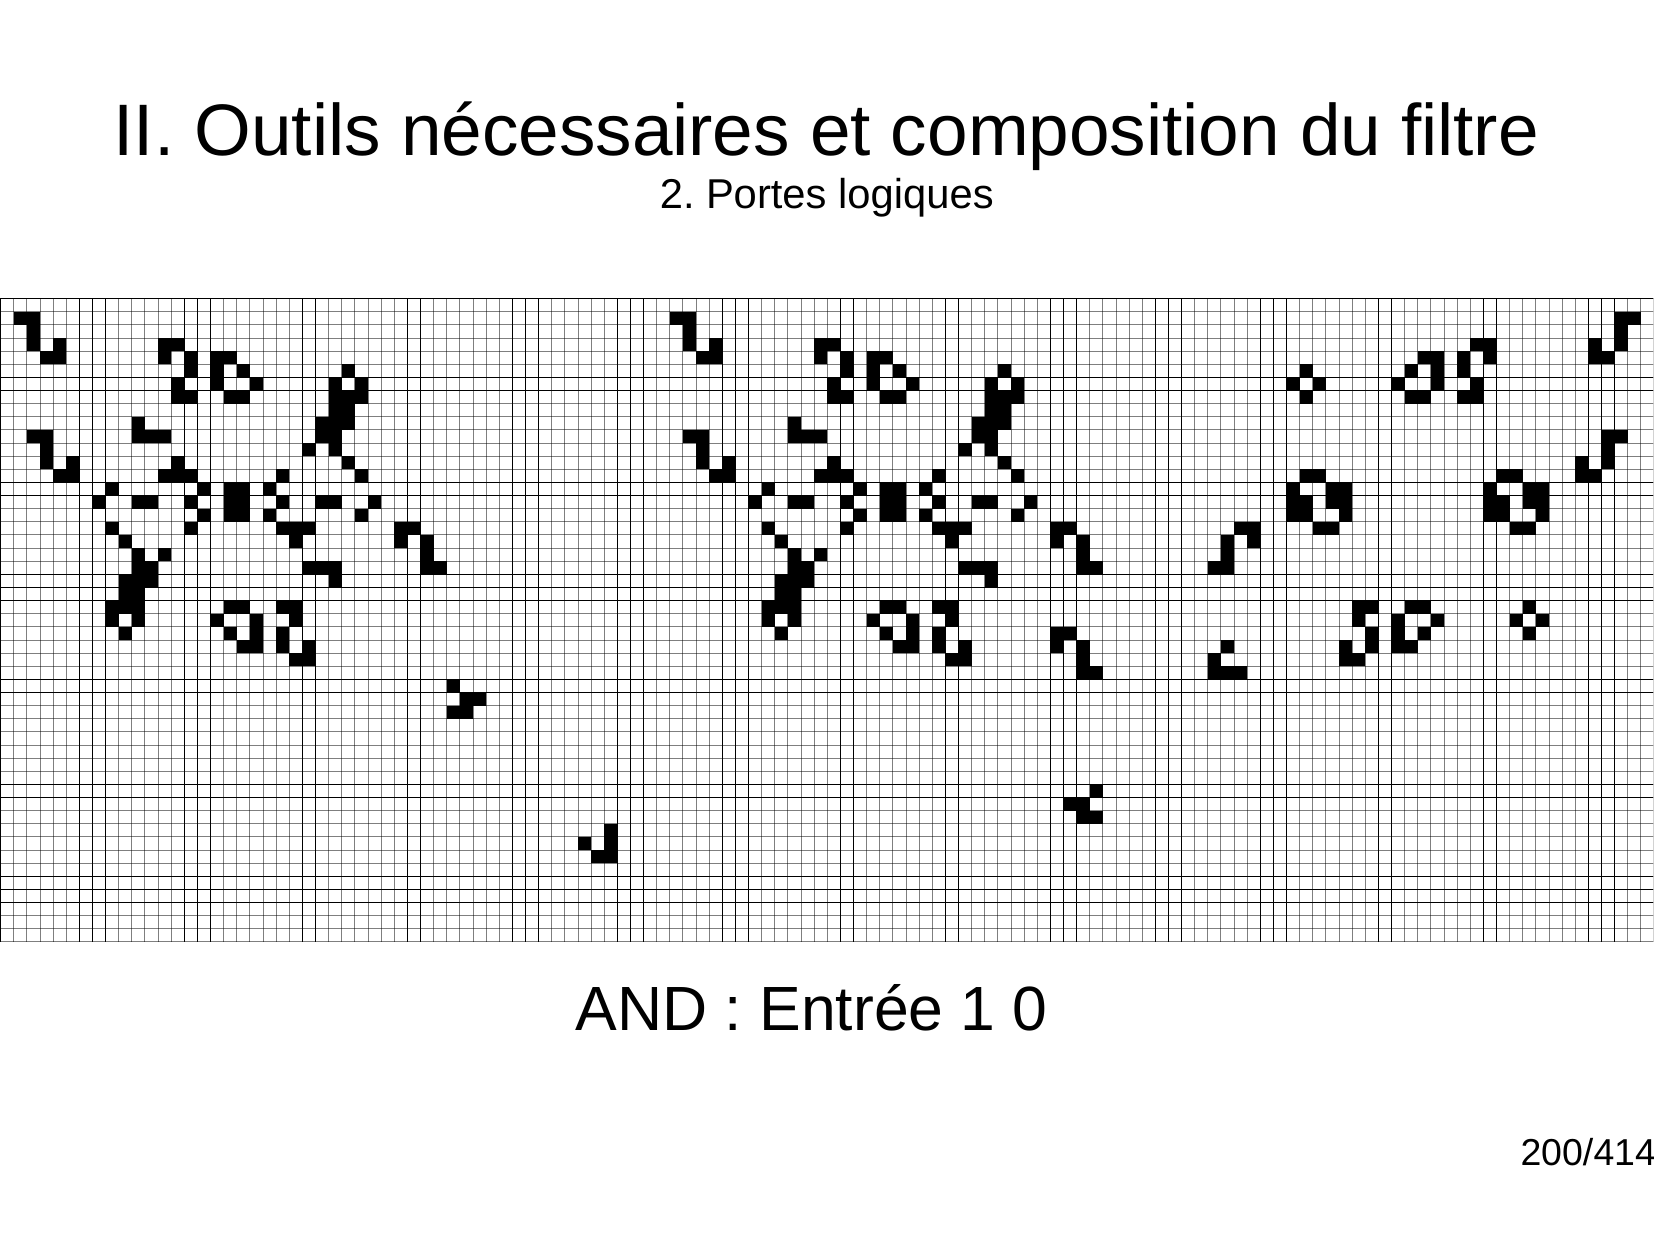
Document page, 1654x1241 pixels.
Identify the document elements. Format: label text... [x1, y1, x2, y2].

text_box <number>/414 [1505, 1124, 1654, 1182]
title II. Outils nécessaires et composition du filtre 2. Portes logiques [82, 49, 1571, 257]
text_box AND : Entrée 1 0 [561, 966, 1064, 1052]
picture [0, 298, 1654, 942]
